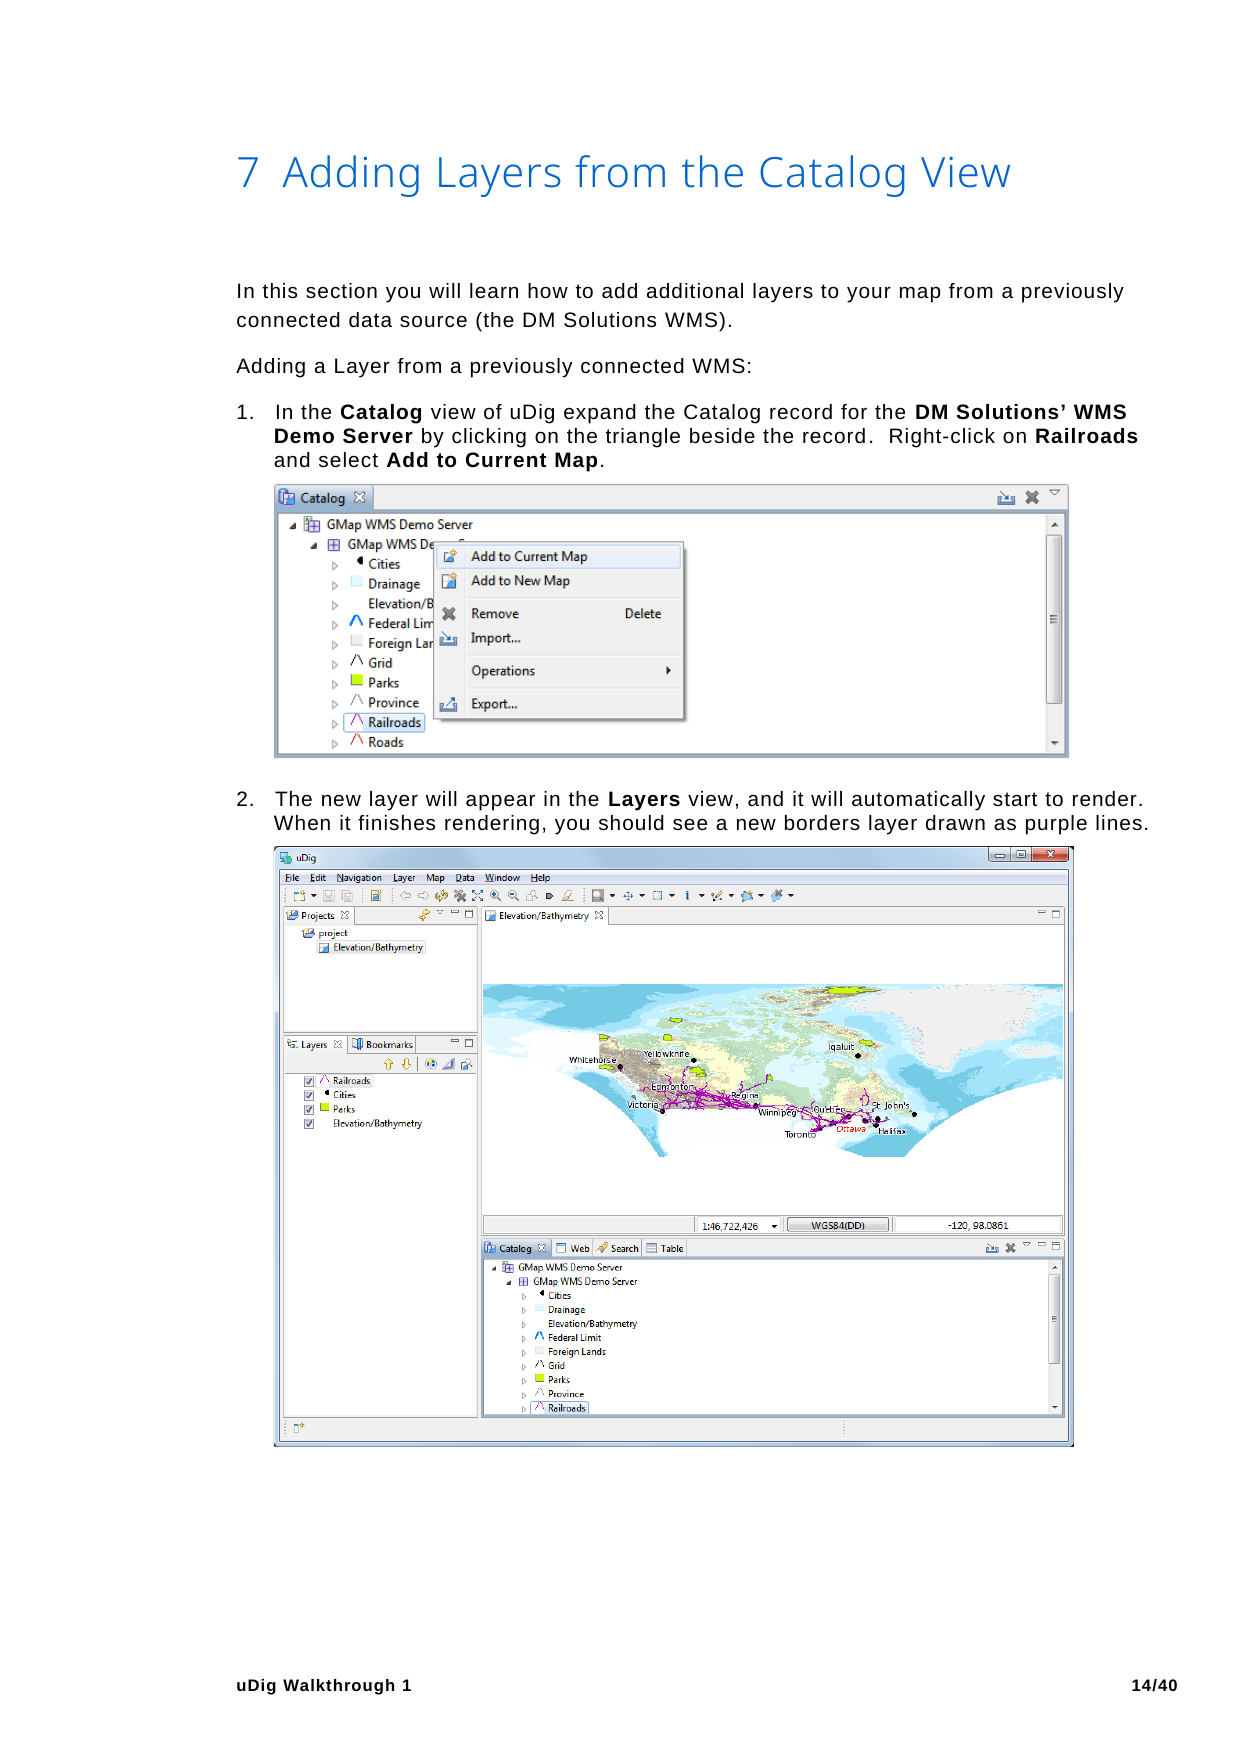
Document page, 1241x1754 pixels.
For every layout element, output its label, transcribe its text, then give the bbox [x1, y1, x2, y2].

text In this section you will learn how to add additional layers to your map from a previously connected data source (the DM Solutions WMS). [236, 279, 1181, 332]
list The new layer will appear in the Layers view, and it will automatically start to render. When it finishes rendering, you should see a new borders layer drawn as purple lines. [236, 787, 1181, 1458]
text Adding a Layer from a previously connected WMS: [236, 354, 1181, 378]
subtitle Adding Layers from the Catalog View [236, 143, 1181, 200]
list In the Catalog view of uDig expand the Catalog record for the DM Solutions’ WMS Demo Server by clicking on the triangle beside the record. Right-click on Railroads and select Add to Current Map. [236, 400, 1181, 770]
picture [273, 846, 1074, 1447]
picture [273, 483, 1070, 759]
